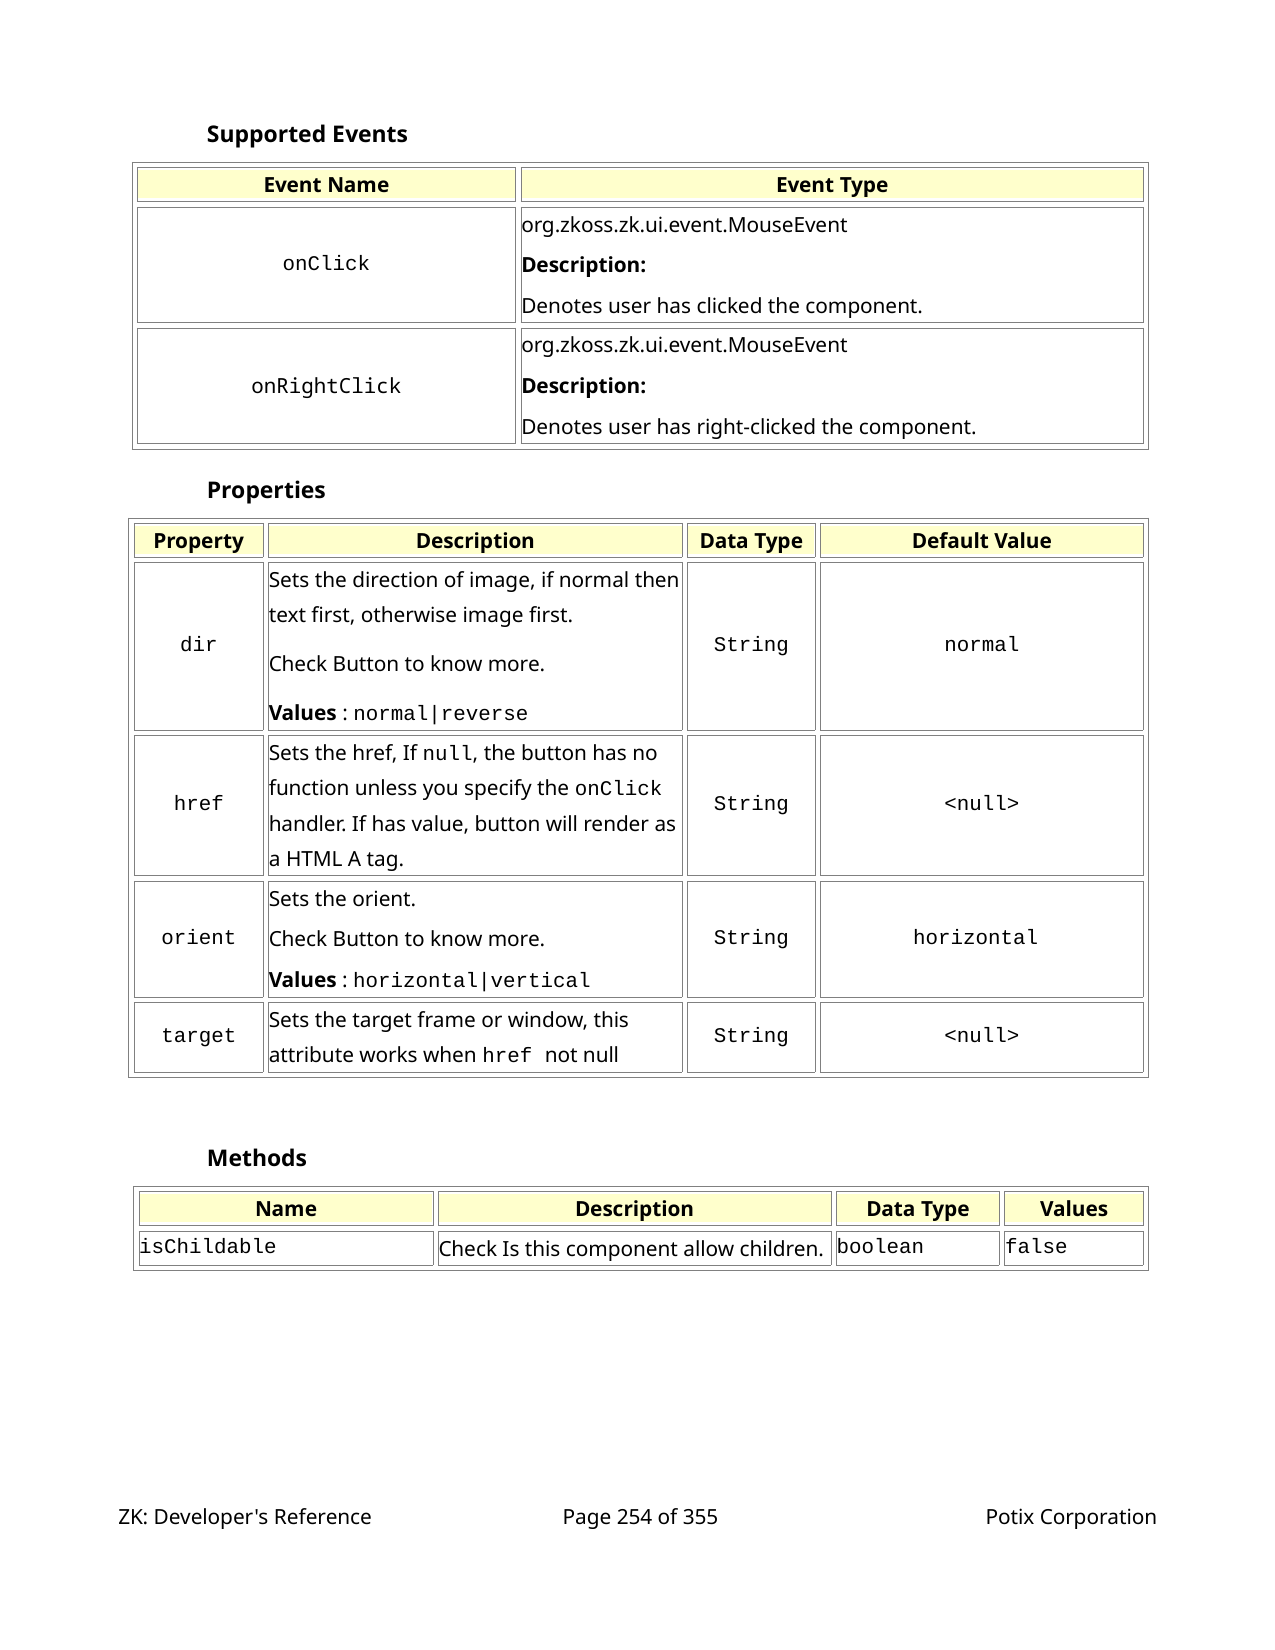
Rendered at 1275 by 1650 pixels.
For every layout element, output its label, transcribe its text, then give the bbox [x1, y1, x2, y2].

subtitle Properties [207, 474, 1157, 505]
table_cell normal [818, 557, 1146, 729]
table_cell horizontal [818, 875, 1146, 997]
table_cell Sets the target frame or window, this attribute works when href not null [266, 997, 685, 1072]
table_header Description [266, 519, 685, 557]
subtitle Methods [207, 1142, 1157, 1173]
table_header Default Value [818, 519, 1146, 557]
table_cell String [685, 557, 817, 729]
table_cell isChildable [136, 1225, 435, 1265]
table_cell Check Is this component allow children. [435, 1225, 833, 1265]
table_cell target [131, 997, 266, 1072]
table_cell Sets the orient. Check Button to know more. Values : horizontal|vertical [266, 875, 685, 997]
table_cell String [685, 875, 817, 997]
subtitle Supported Events [207, 118, 1157, 149]
table_header Description [435, 1187, 833, 1225]
table_header Values [1002, 1187, 1146, 1225]
table_cell String [685, 997, 817, 1072]
table_header Data Type [834, 1187, 1002, 1225]
table_cell dir [131, 557, 266, 729]
table_cell <null> [818, 730, 1146, 875]
table_cell org.zkoss.zk.ui.event.MouseEvent Description: Denotes user has clicked the component. [518, 201, 1146, 322]
table_header Property [131, 519, 266, 557]
table_cell onClick [134, 201, 518, 322]
table_cell onRightClick [134, 322, 518, 443]
table_cell <null> [818, 997, 1146, 1072]
table_cell String [685, 730, 817, 875]
table_cell Sets the href, If null, the button has no function unless you specify the onClick handler. If has value, button will render as a HTML A tag. [266, 730, 685, 875]
table_header Data Type [685, 519, 817, 557]
table_cell Sets the direction of image, if normal then text first, otherwise image first. Check Button to know more. Values : normal|reverse [266, 557, 685, 729]
table_cell boolean [834, 1225, 1002, 1265]
table_header Event Type [518, 163, 1146, 201]
table_header Name [136, 1187, 435, 1225]
table_cell orient [131, 875, 266, 997]
table_header Event Name [134, 163, 518, 201]
table_cell href [131, 730, 266, 875]
table_cell org.zkoss.zk.ui.event.MouseEvent Description: Denotes user has right-clicked the component. [518, 322, 1146, 443]
table_cell false [1002, 1225, 1146, 1265]
